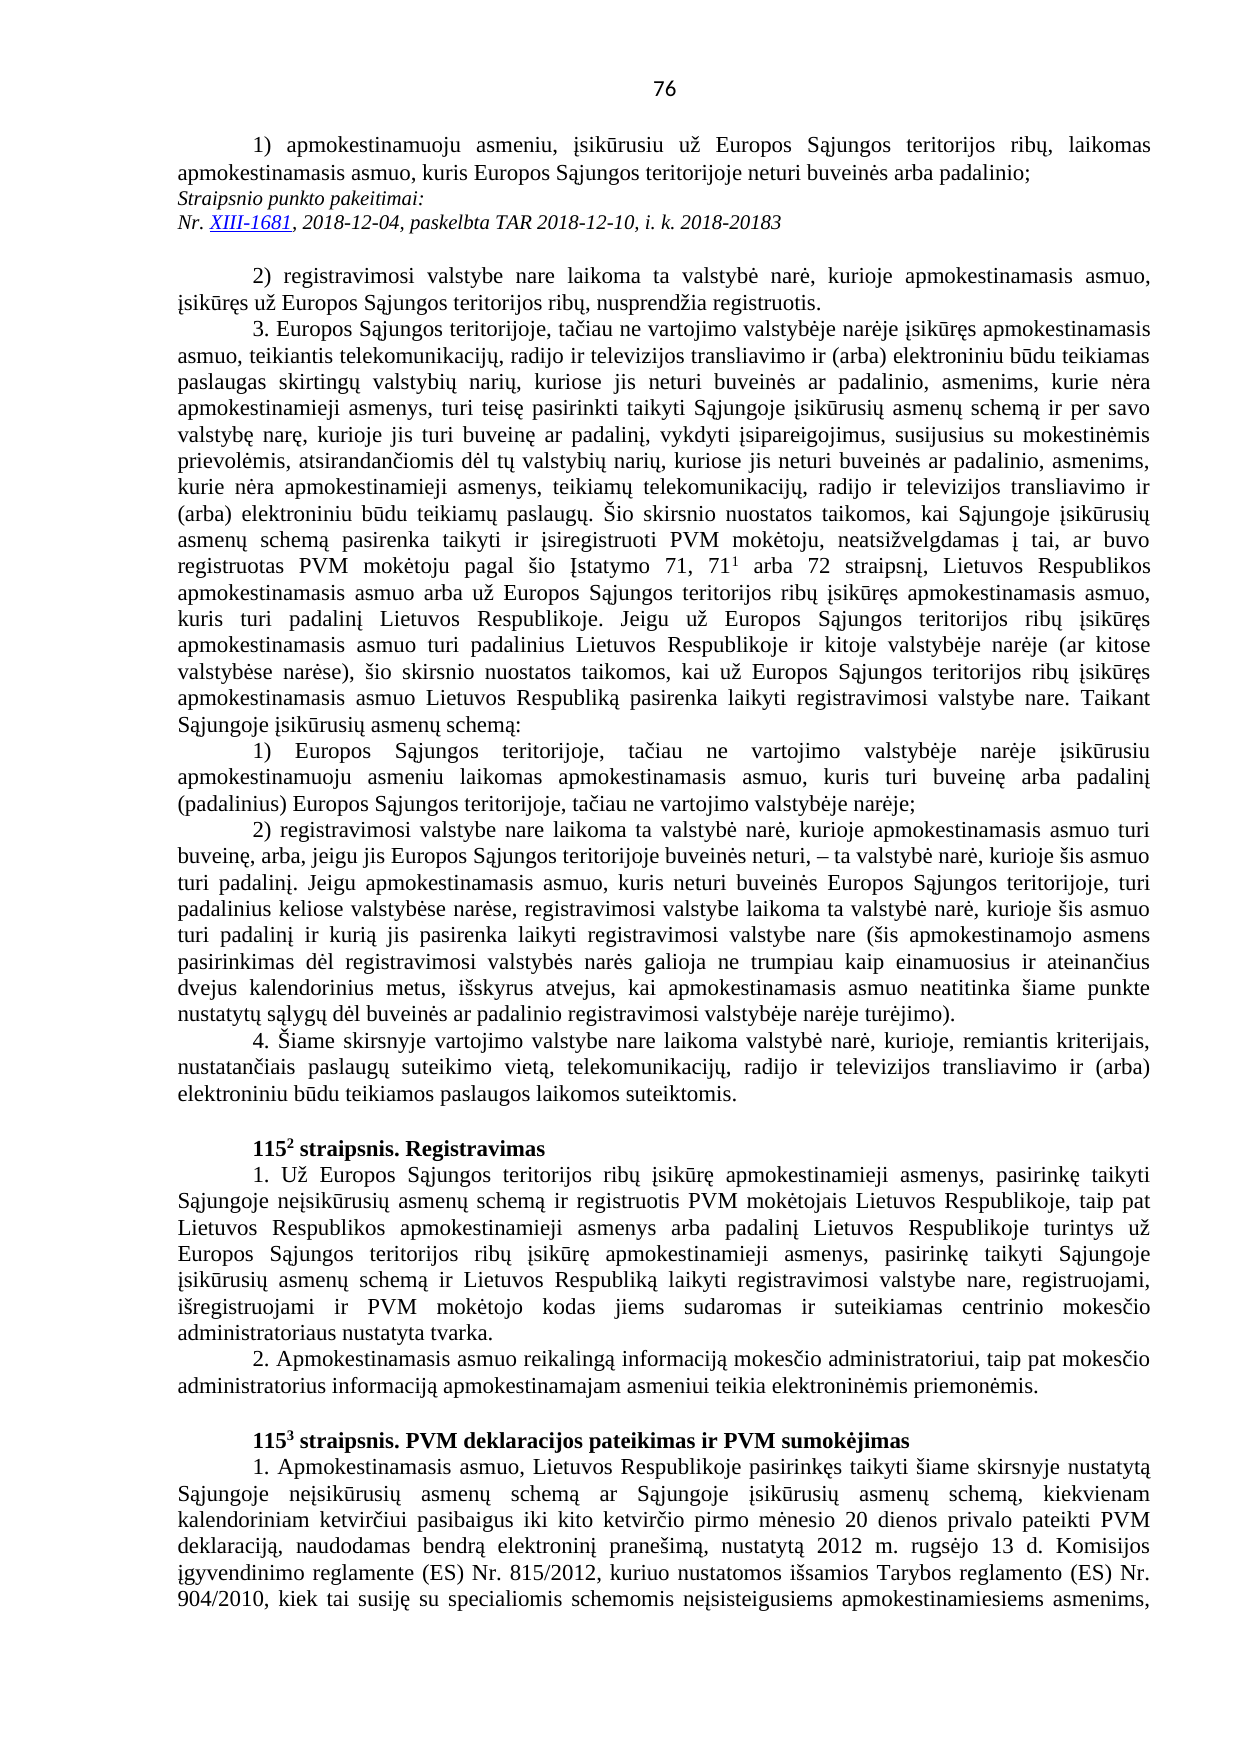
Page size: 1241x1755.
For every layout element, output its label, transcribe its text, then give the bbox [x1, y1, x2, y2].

text 4. Šiame skirsnyje vartojimo valstybe nare laikoma valstybė narė, kurioje, remiantis kriterijais, nustatančiais paslaugų suteikimo vietą, telekomunikacijų, radijo ir televizijos transliavimo ir (arba) elektroniniu būdu teikiamos paslaugos laikomos suteiktomis. [177, 1027, 1152, 1106]
text Straipsnio punkto pakeitimai: [177, 186, 1152, 210]
text 1) apmokestinamuoju asmeniu, įsikūrusiu už Europos Sąjungos teritorijos ribų, laikomas apmokestinamasis asmuo, kuris Europos Sąjungos teritorijoje neturi buveinės arba padalinio; [177, 131, 1152, 186]
text 1152 straipsnis. Registravimas [177, 1135, 1152, 1161]
text 1. Apmokestinamasis asmuo, Lietuvos Respublikoje pasirinkęs taikyti šiame skirsnyje nustatytą Sąjungoje neįsikūrusių asmenų schemą ar Sąjungoje įsikūrusių asmenų schemą, kiekvienam kalendoriniam ketvirčiui pasibaigus iki kito ketvirčio pirmo mėnesio 20 dienos privalo pateikti PVM deklaraciją, naudodamas bendrą elektroninį pranešimą, nustatytą 2012 m. rugsėjo 13 d. Komisijos įgyvendinimo reglamente (ES) Nr. 815/2012, kuriuo nustatomos išsamios Tarybos reglamento (ES) Nr. 904/2010, kiek tai susiję su specialiomis schemomis neįsisteigusiems apmokestinamiesiems asmenims, [177, 1453, 1152, 1611]
text 1153 straipsnis. PVM deklaracijos pateikimas ir PVM sumokėjimas [177, 1427, 1152, 1453]
text 1. Už Europos Sąjungos teritorijos ribų įsikūrę apmokestinamieji asmenys, pasirinkę taikyti Sąjungoje neįsikūrusių asmenų schemą ir registruotis PVM mokėtojais Lietuvos Respublikoje, taip pat Lietuvos Respublikos apmokestinamieji asmenys arba padalinį Lietuvos Respublikoje turintys už Europos Sąjungos teritorijos ribų įsikūrę apmokestinamieji asmenys, pasirinkę taikyti Sąjungoje įsikūrusių asmenų schemą ir Lietuvos Respubliką laikyti registravimosi valstybe nare, registruojami, išregistruojami ir PVM mokėtojo kodas jiems sudaromas ir suteikiamas centrinio mokesčio administratoriaus nustatyta tvarka. [177, 1161, 1152, 1346]
text 3. Europos Sąjungos teritorijoje, tačiau ne vartojimo valstybėje narėje įsikūręs apmokestinamasis asmuo, teikiantis telekomunikacijų, radijo ir televizijos transliavimo ir (arba) elektroniniu būdu teikiamas paslaugas skirtingų valstybių narių, kuriose jis neturi buveinės ar padalinio, asmenims, kurie nėra apmokestinamieji asmenys, turi teisę pasirinkti taikyti Sąjungoje įsikūrusių asmenų schemą ir per savo valstybę narę, kurioje jis turi buveinę ar padalinį, vykdyti įsipareigojimus, susijusius su mokestinėmis prievolėmis, atsirandančiomis dėl tų valstybių narių, kuriose jis neturi buveinės ar padalinio, asmenims, kurie nėra apmokestinamieji asmenys, teikiamų telekomunikacijų, radijo ir televizijos transliavimo ir (arba) elektroniniu būdu teikiamų paslaugų. Šio skirsnio nuostatos taikomos, kai Sąjungoje įsikūrusių asmenų schemą pasirenka taikyti ir įsiregistruoti PVM mokėtoju, neatsižvelgdamas į tai, ar buvo registruotas PVM mokėtoju pagal šio Įstatymo 71, 711 arba 72 straipsnį, Lietuvos Respublikos apmokestinamasis asmuo arba už Europos Sąjungos teritorijos ribų įsikūręs apmokestinamasis asmuo, kuris turi padalinį Lietuvos Respublikoje. Jeigu už Europos Sąjungos teritorijos ribų įsikūręs apmokestinamasis asmuo turi padalinius Lietuvos Respublikoje ir kitoje valstybėje narėje (ar kitose valstybėse narėse), šio skirsnio nuostatos taikomos, kai už Europos Sąjungos teritorijos ribų įsikūręs apmokestinamasis asmuo Lietuvos Respubliką pasirenka laikyti registravimosi valstybe nare. Taikant Sąjungoje įsikūrusių asmenų schemą: [177, 315, 1152, 737]
text 2) registravimosi valstybe nare laikoma ta valstybė narė, kurioje apmokestinamasis asmuo turi buveinę, arba, jeigu jis Europos Sąjungos teritorijoje buveinės neturi, – ta valstybė narė, kurioje šis asmuo turi padalinį. Jeigu apmokestinamasis asmuo, kuris neturi buveinės Europos Sąjungos teritorijoje, turi padalinius keliose valstybėse narėse, registravimosi valstybe laikoma ta valstybė narė, kurioje šis asmuo turi padalinį ir kurią jis pasirenka laikyti registravimosi valstybe nare (šis apmokestinamojo asmens pasirinkimas dėl registravimosi valstybės narės galioja ne trumpiau kaip einamuosius ir ateinančius dvejus kalendorinius metus, išskyrus atvejus, kai apmokestinamasis asmuo neatitinka šiame punkte nustatytų sąlygų dėl buveinės ar padalinio registravimosi valstybėje narėje turėjimo). [177, 816, 1152, 1027]
text 2. Apmokestinamasis asmuo reikalingą informaciją mokesčio administratoriui, taip pat mokesčio administratorius informaciją apmokestinamajam asmeniui teikia elektroninėmis priemonėmis. [177, 1346, 1152, 1398]
text 2) registravimosi valstybe nare laikoma ta valstybė narė, kurioje apmokestinamasis asmuo, įsikūręs už Europos Sąjungos teritorijos ribų, nusprendžia registruotis. [177, 263, 1152, 315]
text Nr. XIII-1681, 2018-12-04, paskelbta TAR 2018-12-10, i. k. 2018-20183 [177, 210, 1152, 234]
text 1) Europos Sąjungos teritorijoje, tačiau ne vartojimo valstybėje narėje įsikūrusiu apmokestinamuoju asmeniu laikomas apmokestinamasis asmuo, kuris turi buveinę arba padalinį (padalinius) Europos Sąjungos teritorijoje, tačiau ne vartojimo valstybėje narėje; [177, 737, 1152, 816]
